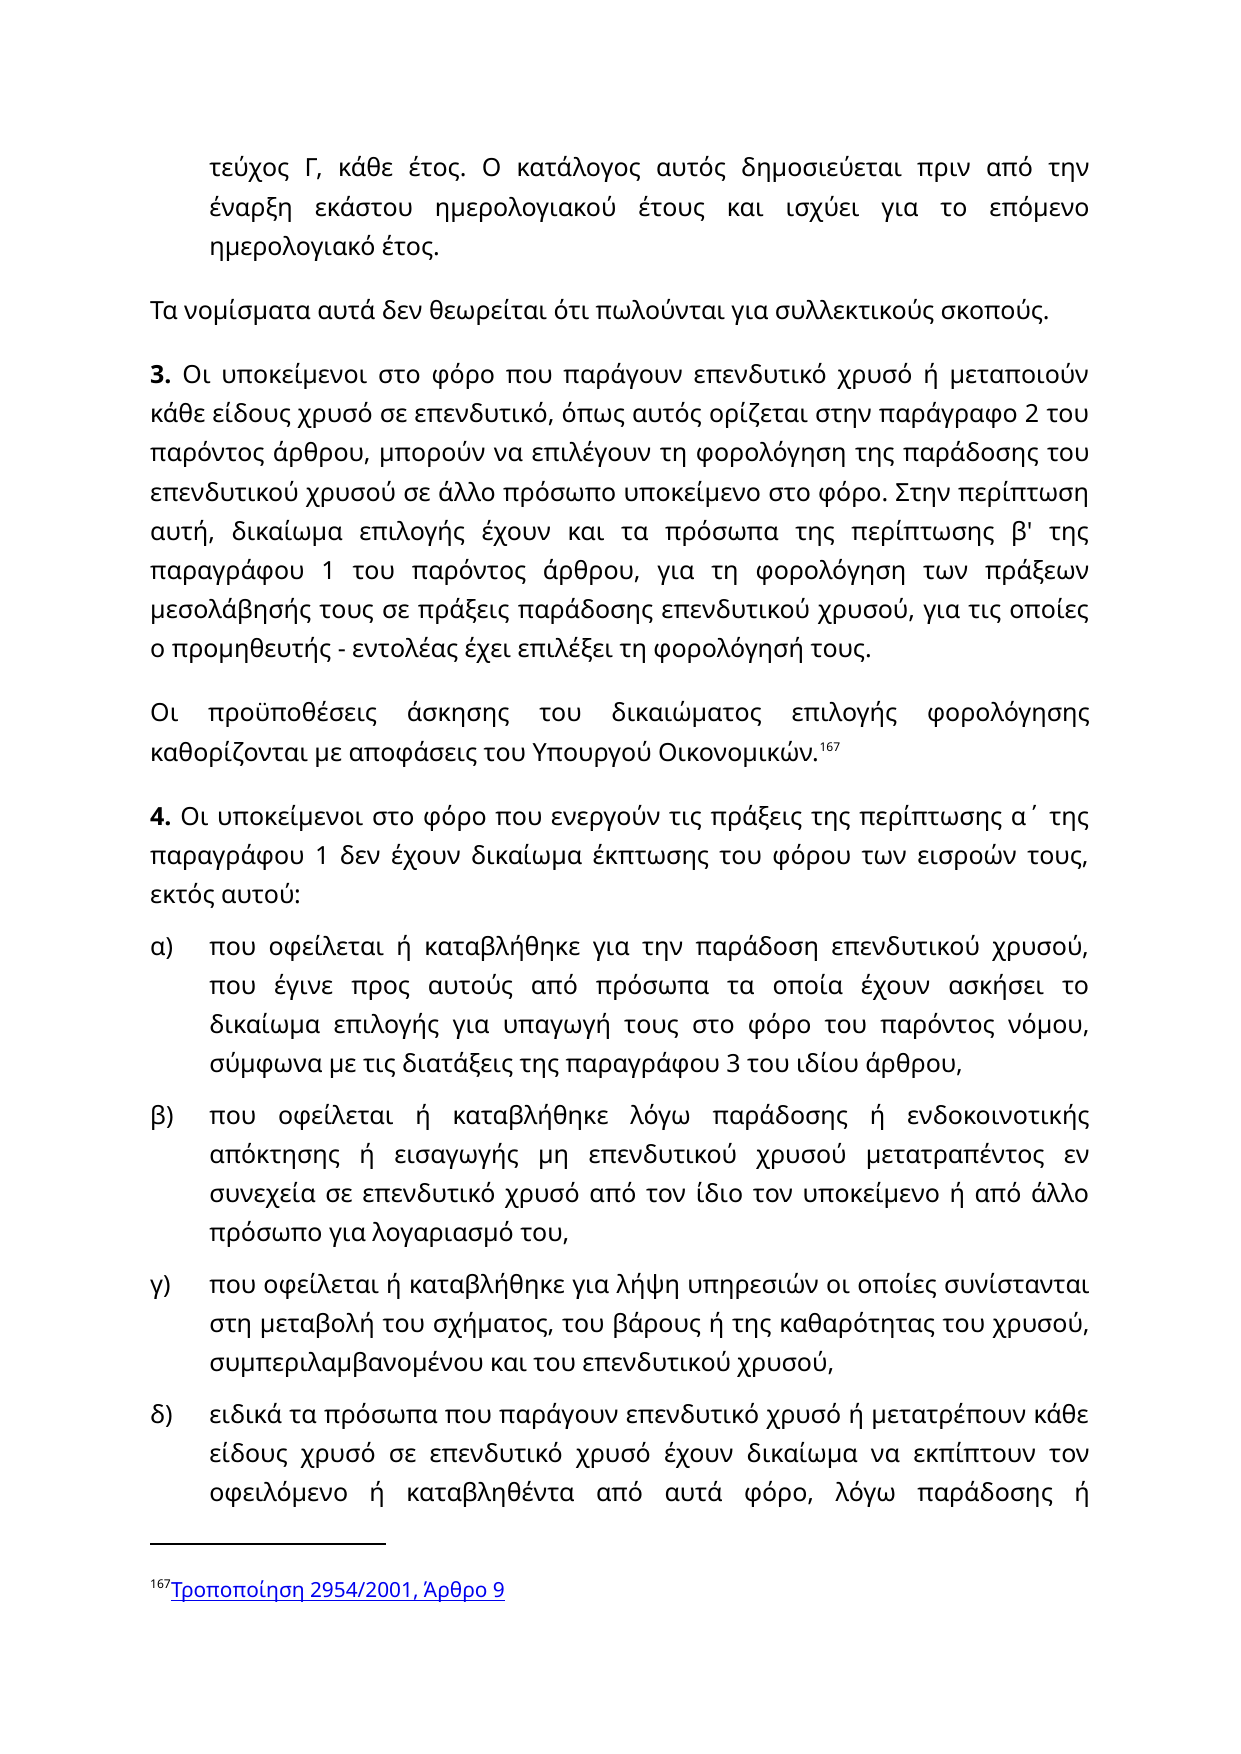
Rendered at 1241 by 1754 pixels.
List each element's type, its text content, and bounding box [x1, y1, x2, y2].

text 4. Οι υποκείμενοι στο φόρο που ενεργούν τις πράξεις της περίπτωσης α΄ της παραγράφου 1 δεν έχουν δικαίωμα έκπτωσης του φόρου των εισροών τους, εκτός αυτού: [150, 798, 1090, 911]
list α) που οφείλεται ή καταβλήθηκε για την παράδοση επενδυτικού χρυσού, που έγινε προς αυτούς από πρόσωπα τα οποία έχουν ασκήσει το δικαίωμα επιλογής για υπαγωγή τους στο φόρο του παρόντος νόμου, σύμφωνα με τις διατάξεις της παραγράφου 3 του ιδίου άρθρου, [150, 928, 1090, 1080]
text 3. Οι υποκείμενοι στο φόρο που παράγουν επενδυτικό χρυσό ή μεταποιούν κάθε είδους χρυσό σε επενδυτικό, όπως αυτός ορίζεται στην παράγραφο 2 του παρόντος άρθρου, μπορούν να επιλέγουν τη φορολόγηση της παράδοσης του επενδυτικού χρυσού σε άλλο πρόσωπο υποκείμενο στο φόρο. Στην περίπτωση αυτή, δικαίωμα επιλογής έχουν και τα πρόσωπα της περίπτωσης β' της παραγράφου 1 του παρόντος άρθρου, για τη φορολόγηση των πράξεων μεσολάβησής τους σε πράξεις παράδοσης επενδυτικού χρυσού, για τις οποίες ο προμηθευτής - εντολέας έχει επιλέξει τη φορολόγησή τους. [150, 357, 1090, 665]
text Οι προϋποθέσεις άσκησης του δικαιώματος επιλογής φορολόγησης καθορίζονται με αποφάσεις του Υπουργού Οικονομικών. [150, 695, 1090, 768]
list γ) που οφείλεται ή καταβλήθηκε για λήψη υπηρεσιών οι οποίες συνίστανται στη μεταβολή του σχήματος, του βάρους ή της καθαρότητας του χρυσού, συμπεριλαμβανομένου και του επενδυτικού χρυσού, [150, 1267, 1090, 1379]
list δ) ειδικά τα πρόσωπα που παράγουν επενδυτικό χρυσό ή μετατρέπουν κάθε είδους χρυσό σε επενδυτικό χρυσό έχουν δικαίωμα να εκπίπτουν τον οφειλόμενο ή καταβληθέντα από αυτά φόρο, λόγω παράδοσης ή [150, 1397, 1090, 1509]
text Τα νομίσματα αυτά δεν θεωρείται ότι πωλούνται για συλλεκτικούς σκοπούς. [150, 292, 1090, 327]
list τεύχος Γ, κάθε έτος. Ο κατάλογος αυτός δημοσιεύεται πριν από την έναρξη εκάστου ημερολογιακού έτους και ισχύει για το επόμενο ημερολογιακό έτος. [150, 150, 1090, 262]
list β) που οφείλεται ή καταβλήθηκε λόγω παράδοσης ή ενδοκοινοτικής απόκτησης ή εισαγωγής μη επενδυτικού χρυσού μετατραπέντος εν συνεχεία σε επενδυτικό χρυσό από τον ίδιο τον υποκείμενο ή από άλλο πρόσωπο για λογαριασμό του, [150, 1097, 1090, 1249]
text Τροποποίηση 2954/2001, Άρθρο 9 [150, 1576, 1090, 1604]
